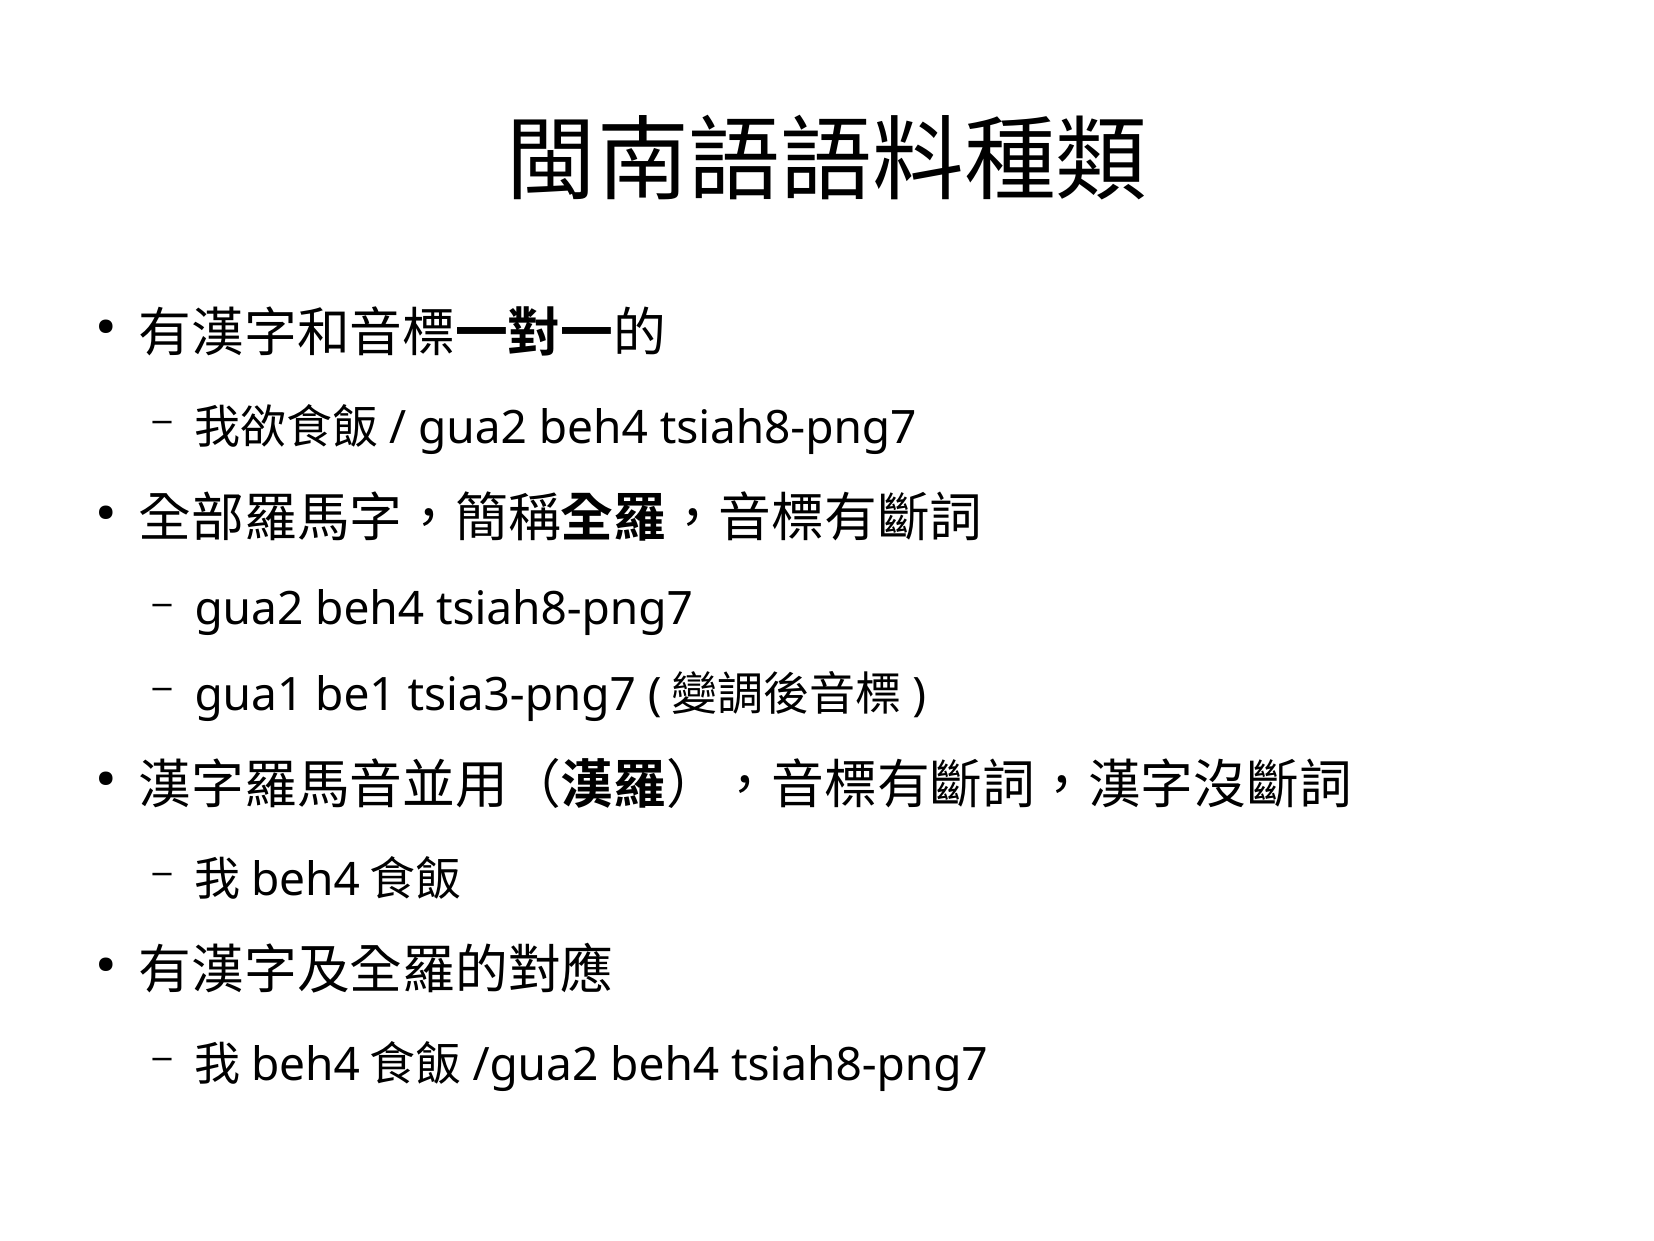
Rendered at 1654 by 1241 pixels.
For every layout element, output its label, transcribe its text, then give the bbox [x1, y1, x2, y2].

title 閩南語語料種類 [82, 49, 1571, 257]
list 有漢字和音標一對一的 我欲食飯/ gua2 beh4 tsiah8-png7 全部羅馬字，簡稱全羅，音標有斷詞 gua2 beh4 tsiah8-png7 gua1 be1 tsia3-png7 (變調後音標) 漢字羅馬音並用（漢羅），音標有斷詞，漢字沒斷詞 我beh4食飯 有漢字及全羅的對應 我beh4食飯/gua2 beh4 tsiah8-png7 [82, 290, 1538, 1099]
